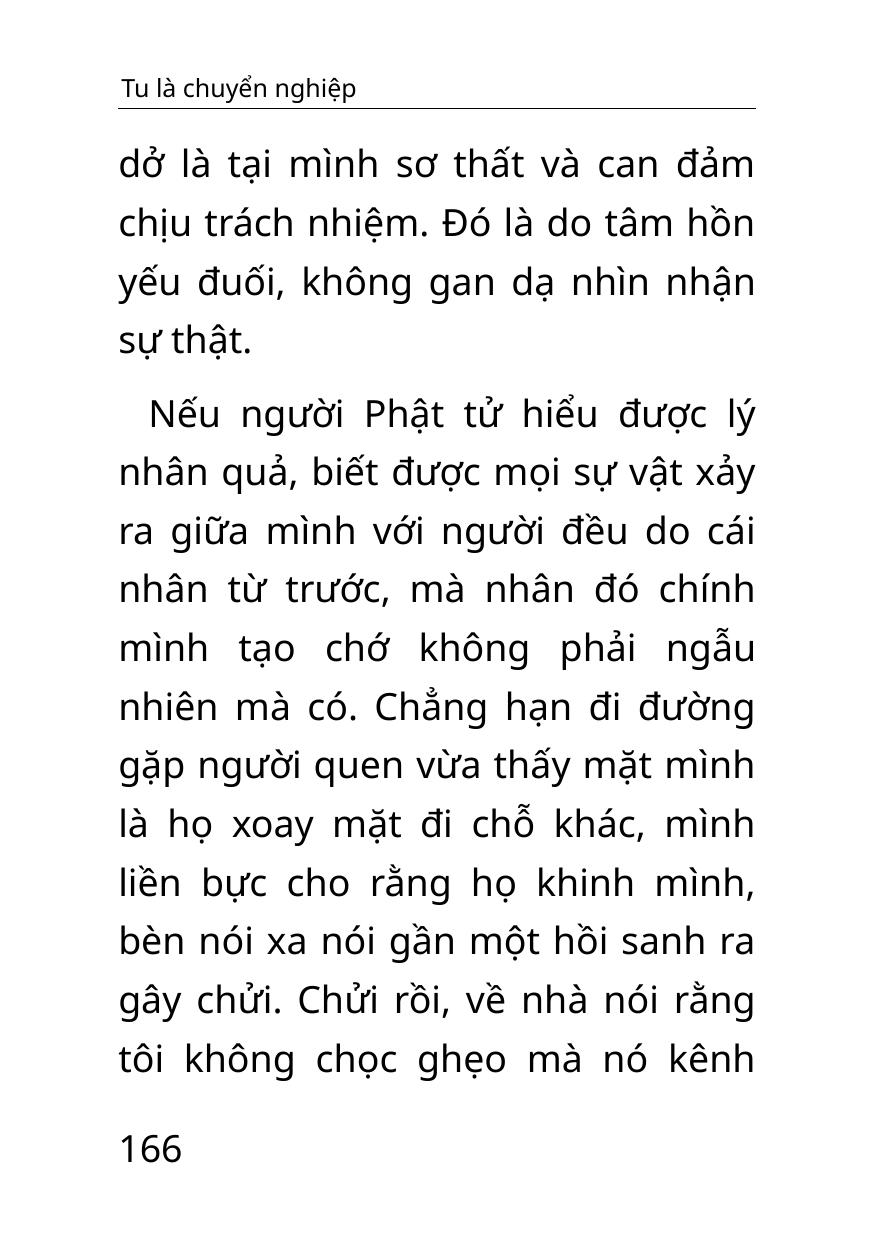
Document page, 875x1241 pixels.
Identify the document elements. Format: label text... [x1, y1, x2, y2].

text Nếu người Phật tử hiểu được lý nhân quả, biết được mọi sự vật xảy ra giữa mình với người đều do cái nhân từ trước, mà nhân đó chính mình tạo chớ không phải ngẫu nhiên mà có. Chẳng hạn đi đường gặp người quen vừa thấy mặt mình là họ xoay mặt đi chỗ khác, mình liền bực cho rằng họ khinh mình, bèn nói xa nói gần một hồi sanh ra gây chửi. Chửi rồi, về nhà nói rằng tôi không chọc ghẹo mà nó kênh [118, 387, 756, 1083]
text dở là tại mình sơ thất và can đảm chịu trách nhiệm. Đó là do tâm hồn yếu đuối, không gan dạ nhìn nhận sự thật. [118, 138, 756, 365]
